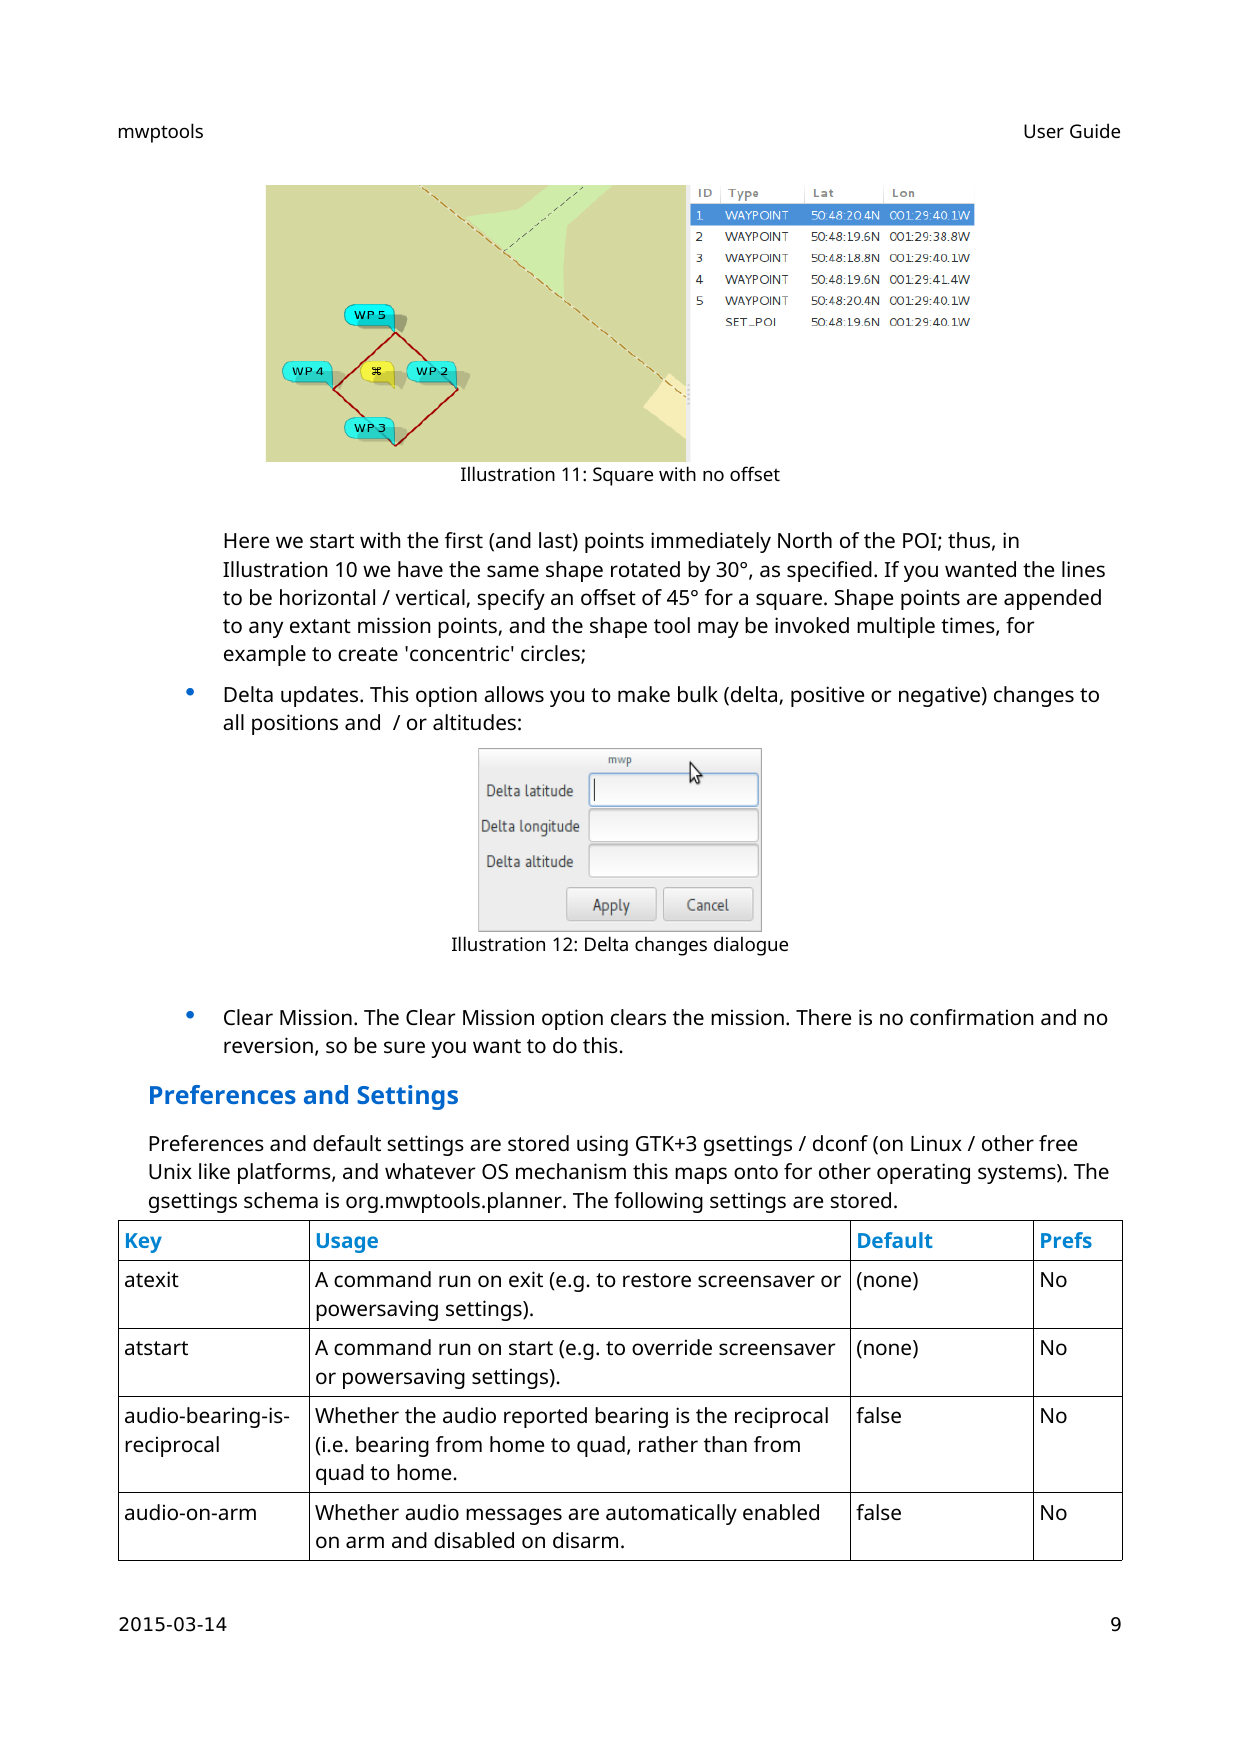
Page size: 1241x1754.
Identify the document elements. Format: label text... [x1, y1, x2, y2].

table_cell No [1034, 1493, 1122, 1560]
table_cell atstart [119, 1329, 309, 1396]
subtitle Preferences and Settings [148, 1078, 1122, 1112]
table_cell (none) [851, 1261, 1033, 1328]
table_header Prefs [1034, 1221, 1122, 1260]
table_cell Whether the audio reported bearing is the reciprocal (i.e. bearing from home to quad, rather than from quad to home. [310, 1397, 850, 1492]
table_header Key [119, 1221, 309, 1260]
table_cell No [1034, 1261, 1122, 1328]
table_cell No [1034, 1397, 1122, 1492]
table_cell audio-on-arm [119, 1493, 309, 1560]
table_cell atexit [119, 1261, 309, 1328]
table_cell A command run on exit (e.g. to restore screensaver or powersaving settings). [310, 1261, 850, 1328]
list Delta updates. This option allows you to make bulk (delta, positive or negative) changes to all positions and / or altitudes: [185, 680, 1122, 736]
table_cell A command run on start (e.g. to override screensaver or powersaving settings). [310, 1329, 850, 1396]
text Illustration 12: Delta changes dialogue [411, 748, 829, 957]
table_cell false [851, 1493, 1033, 1560]
picture [478, 748, 762, 932]
table_cell audio-bearing-is-reciprocal [119, 1397, 309, 1492]
picture [265, 185, 975, 462]
list Clear Mission. The Clear Mission option clears the mission. There is no confirmation and no reversion, so be sure you want to do this. [185, 1003, 1122, 1060]
table_cell No [1034, 1329, 1122, 1396]
table_cell false [851, 1397, 1033, 1492]
table_header Default [851, 1221, 1033, 1260]
text Here we start with the first (and last) points immediately North of the POI; thus, in Illustration 10 we have the same shape rotated by 30°, as specified. If you wanted the lines to be horizontal / vertical, specify an offset of 45° for a square. Shape points are appended to any extant mission points, and the shape tool may be invoked multiple times, for example to create 'concentric' circles; [223, 527, 1122, 668]
table_cell Whether audio messages are automatically enabled on arm and disabled on disarm. [310, 1493, 850, 1560]
text Illustration 11: Square with no offset [266, 462, 974, 487]
text Preferences and default settings are stored using GTK+3 gsettings / dconf (on Linux / other free Unix like platforms, and whatever OS mechanism this maps onto for other operating systems). The gsettings schema is org.mwptools.planner. The following settings are stored. [148, 1129, 1122, 1214]
table_header Usage [310, 1221, 850, 1260]
table_cell (none) [851, 1329, 1033, 1396]
